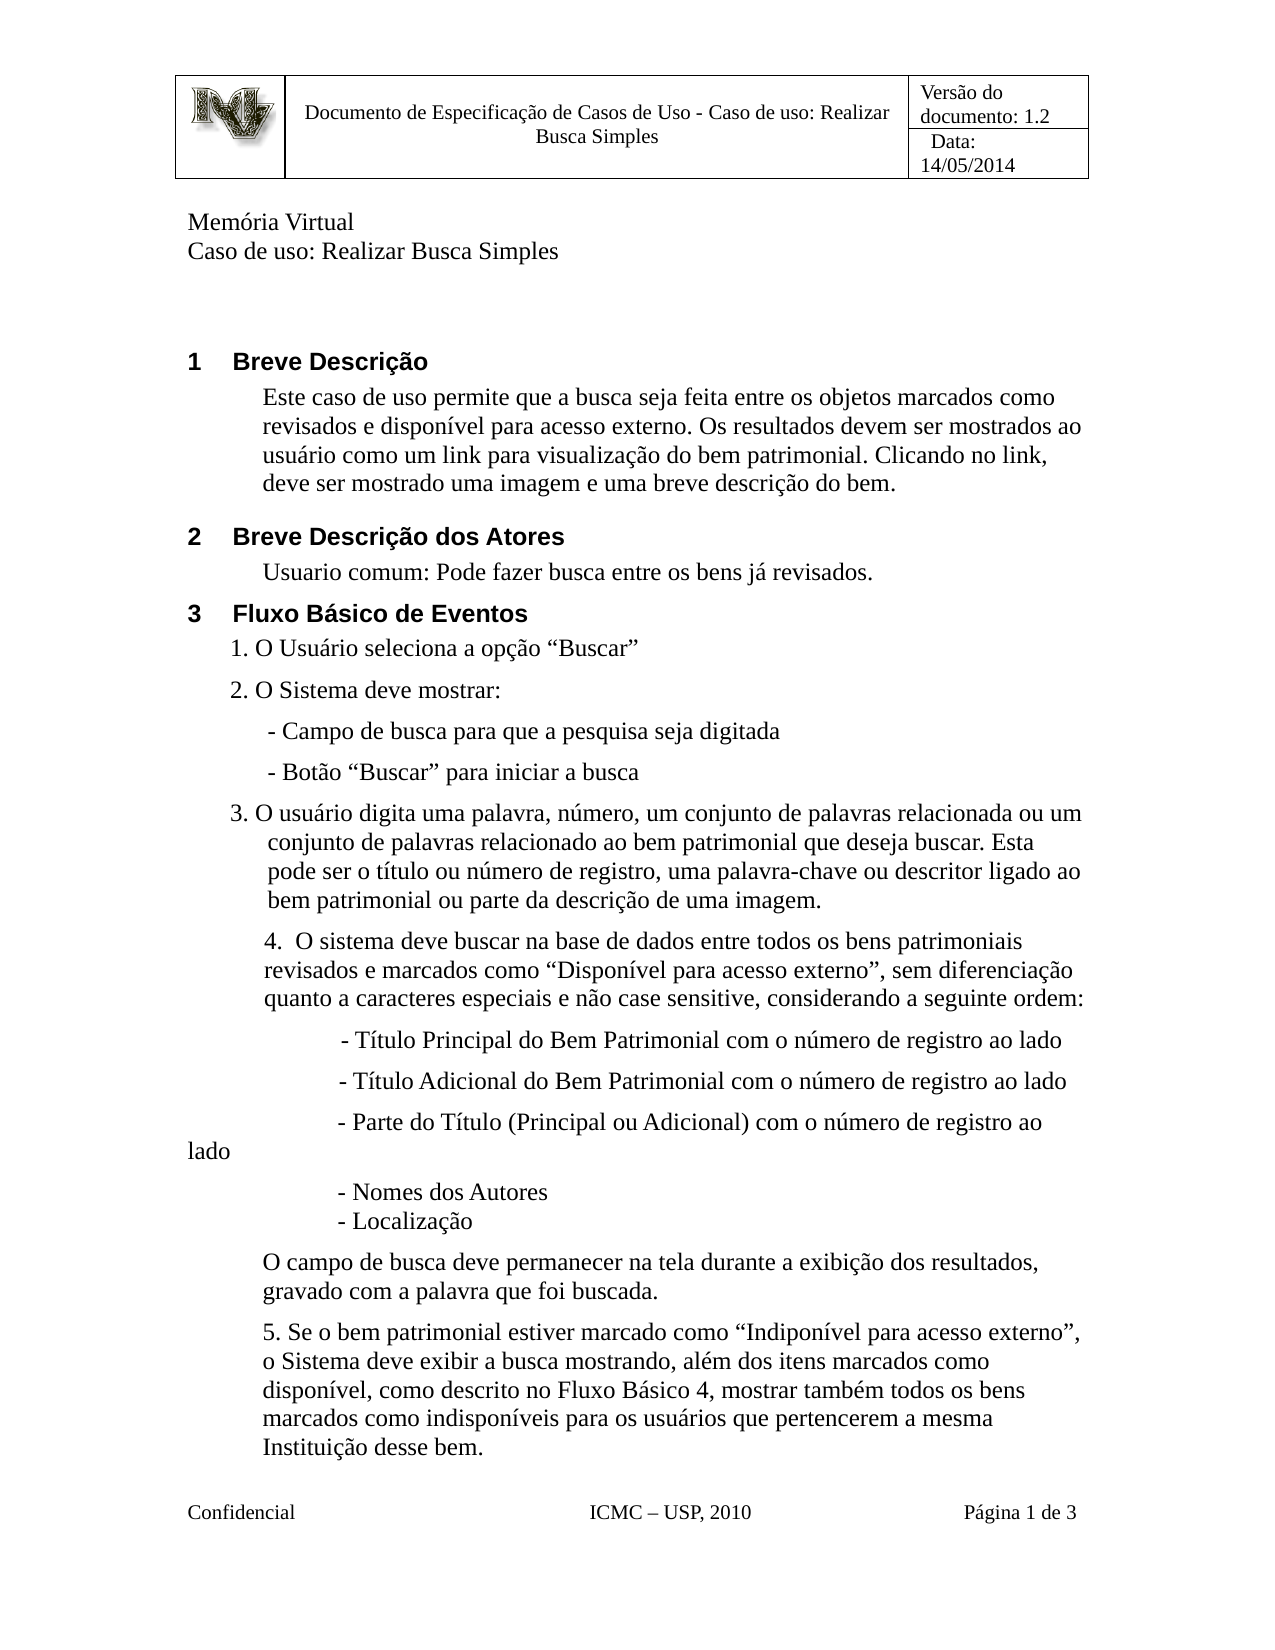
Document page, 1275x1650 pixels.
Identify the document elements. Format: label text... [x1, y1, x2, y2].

text 5. Se o bem patrimonial estiver marcado como “Indiponível para acesso externo”, o Sistema deve exibir a busca mostrando, além dos itens marcados como disponível, como descrito no Fluxo Básico 4, mostrar também todos os bens marcados como indisponíveis para os usuários que pertencerem a mesma Instituição desse bem. [262, 1317, 1087, 1461]
picture [186, 76, 277, 151]
subtitle Breve Descrição dos Atores [187, 522, 1087, 551]
text - Título Adicional do Bem Patrimonial com o número de registro ao lado [338, 1066, 1087, 1095]
text - Campo de busca para que a pesquisa seja digitada [230, 716, 1087, 745]
text - Parte do Título (Principal ou Adicional) com o número de registro ao lado [187, 1107, 1087, 1165]
text Este caso de uso permite que a busca seja feita entre os objetos marcados como revisados e disponível para acesso externo. Os resultados devem ser mostrados ao usuário como um link para visualização do bem patrimonial. Clicando no link, deve ser mostrado uma imagem e uma breve descrição do bem. [262, 382, 1087, 497]
text Memória Virtual Caso de uso: Realizar Busca Simples [187, 207, 1087, 265]
text 1. O Usuário seleciona a opção “Buscar” [230, 633, 1087, 662]
text 2. O Sistema deve mostrar: [230, 675, 1087, 703]
text 4. O sistema deve buscar na base de dados entre todos os bens patrimoniais revisados e marcados como “Disponível para acesso externo”, sem diferenciação quanto a caracteres especiais e não case sensitive, considerando a seguinte ordem: [264, 926, 1087, 1012]
subtitle Fluxo Básico de Eventos [187, 598, 1087, 627]
subtitle Breve Descrição [187, 347, 1087, 376]
text - Nomes dos Autores - Localização [187, 1177, 1087, 1235]
text Usuario comum: Pode fazer busca entre os bens já revisados. [187, 557, 1087, 586]
text - Botão “Buscar” para iniciar a busca [230, 757, 1087, 786]
text O campo de busca deve permanecer na tela durante a exibição dos resultados, gravado com a palavra que foi buscada. [262, 1247, 1087, 1305]
text 3. O usuário digita uma palavra, número, um conjunto de palavras relacionada ou um conjunto de palavras relacionado ao bem patrimonial que deseja buscar. Esta pode ser o título ou número de registro, uma palavra-chave ou descritor ligado ao bem patrimonial ou parte da descrição de uma imagem. [230, 798, 1087, 913]
text - Título Principal do Bem Patrimonial com o número de registro ao lado [266, 1025, 1087, 1053]
